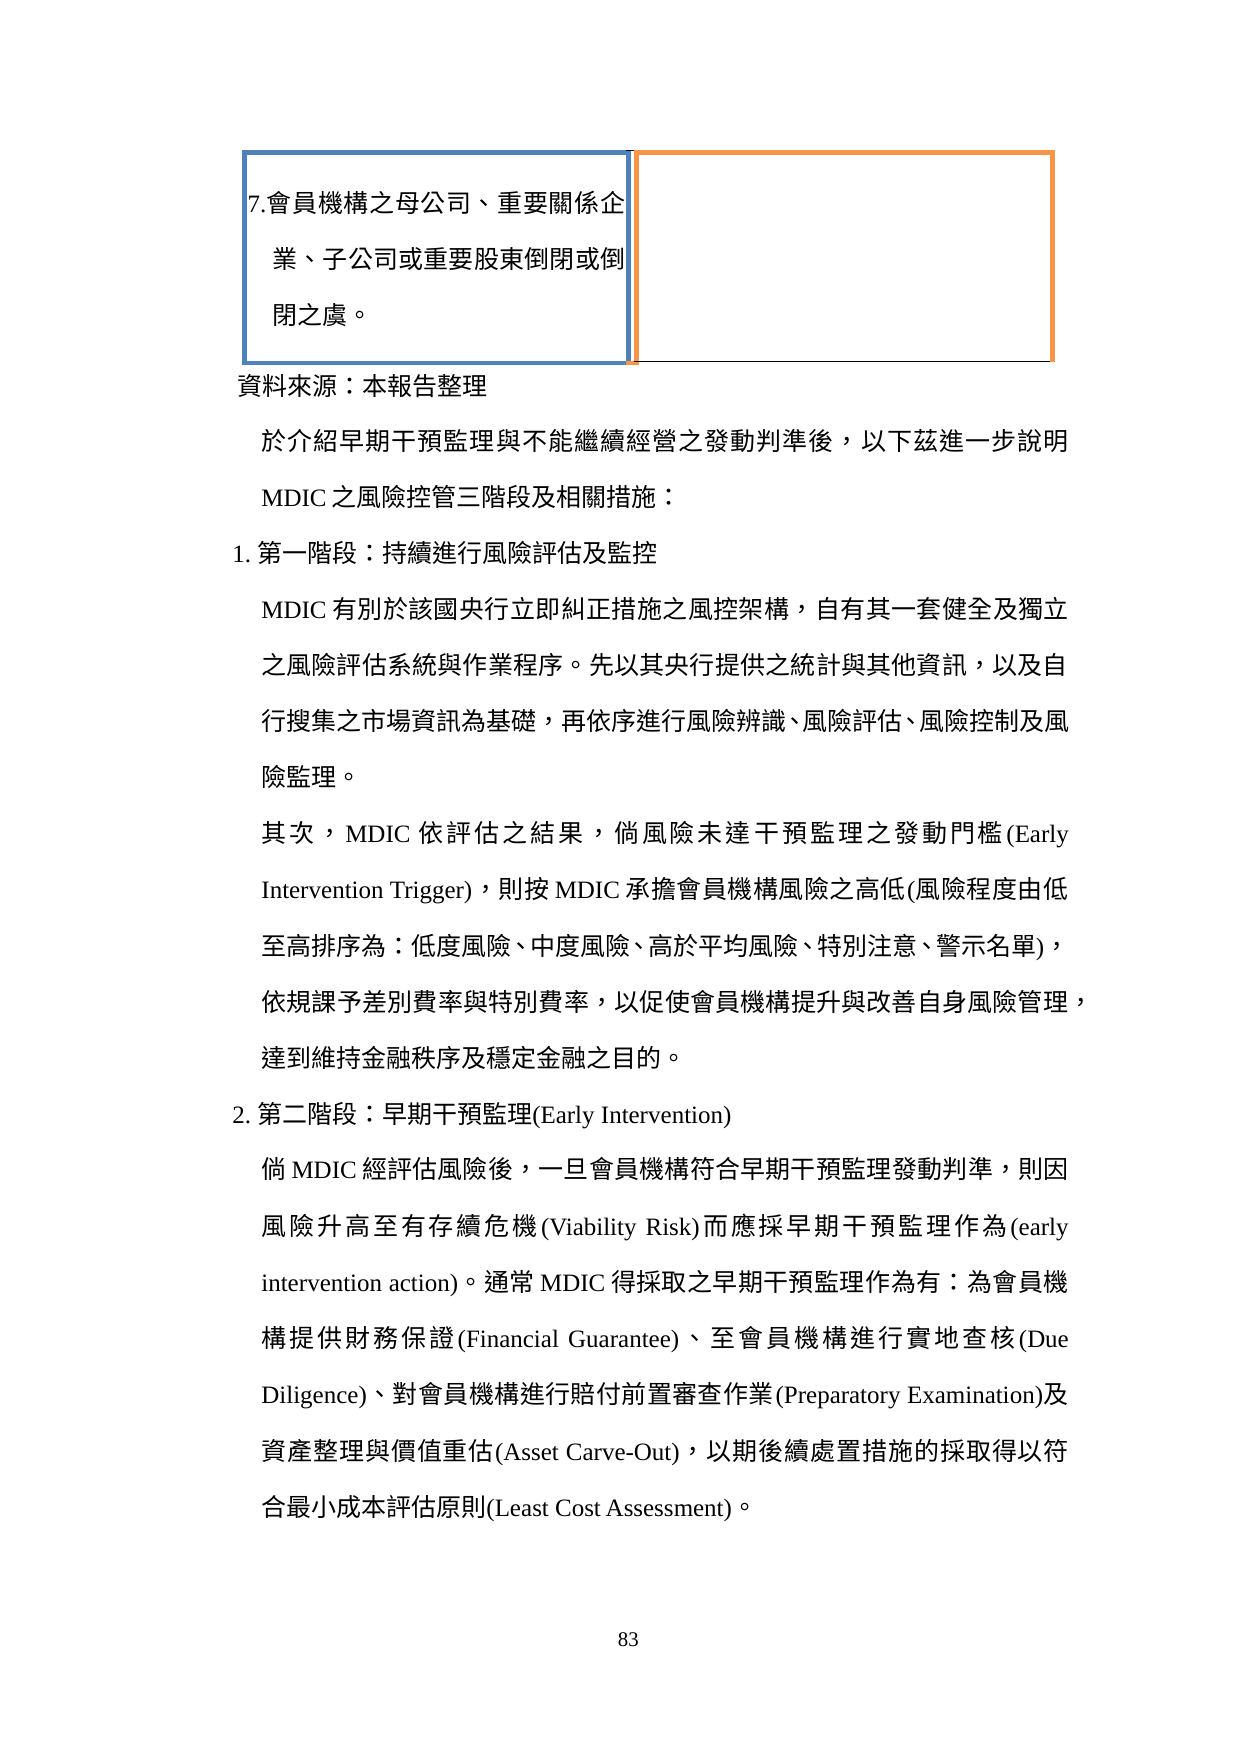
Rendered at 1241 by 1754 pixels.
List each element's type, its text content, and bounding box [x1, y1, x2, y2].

text 資料來源：本報告整理 [237, 365, 1069, 403]
table_cell [639, 155, 1050, 361]
text 1. 第一階段：持續進行風險評估及監控 [232, 533, 1069, 570]
text 2. 第二階段：早期干預監理(Early Intervention) [232, 1093, 1069, 1131]
text 倘MDIC經評估風險後，一旦會員機構符合早期干預監理發動判準，則因風險升高至有存續危機(Viability Risk)而應採早期干預監理作為(early intervention action)。通常MDIC得採取之早期干預監理作為有：為會員機構提供財務保證(Financial Guarantee)、至會員機構進行實地查核(Due Diligence)、對會員機構進行賠付前置審查作業(Preparatory Examination)及資產整理與價值重估(Asset Carve-Out)，以期後續處置措施的採取得以符合最小成本評估原則(Least Cost Assessment)。 [261, 1149, 1069, 1524]
table_cell 7.會員機構之母公司、重要關係企業、子公司或重要股東倒閉或倒閉之虞。 [247, 155, 626, 361]
text MDIC有別於該國央行立即糾正措施之風控架構，自有其一套健全及獨立之風險評估系統與作業程序。先以其央行提供之統計與其他資訊，以及自行搜集之市場資訊為基礎，再依序進行風險辨識、風險評估、風險控制及風險監理。 [261, 588, 1069, 795]
text 於介紹早期干預監理與不能繼續經營之發動判準後，以下茲進一步說明MDIC之風險控管三階段及相關措施： [261, 421, 1069, 515]
text 其次，MDIC依評估之結果，倘風險未達干預監理之發動門檻(Early Intervention Trigger)，則按MDIC承擔會員機構風險之高低(風險程度由低至高排序為：低度風險、中度風險、高於平均風險、特別注意、警示名單)，依規課予差別費率與特別費率，以促使會員機構提升與改善自身風險管理，達到維持金融秩序及穩定金融之目的。 [261, 813, 1069, 1075]
